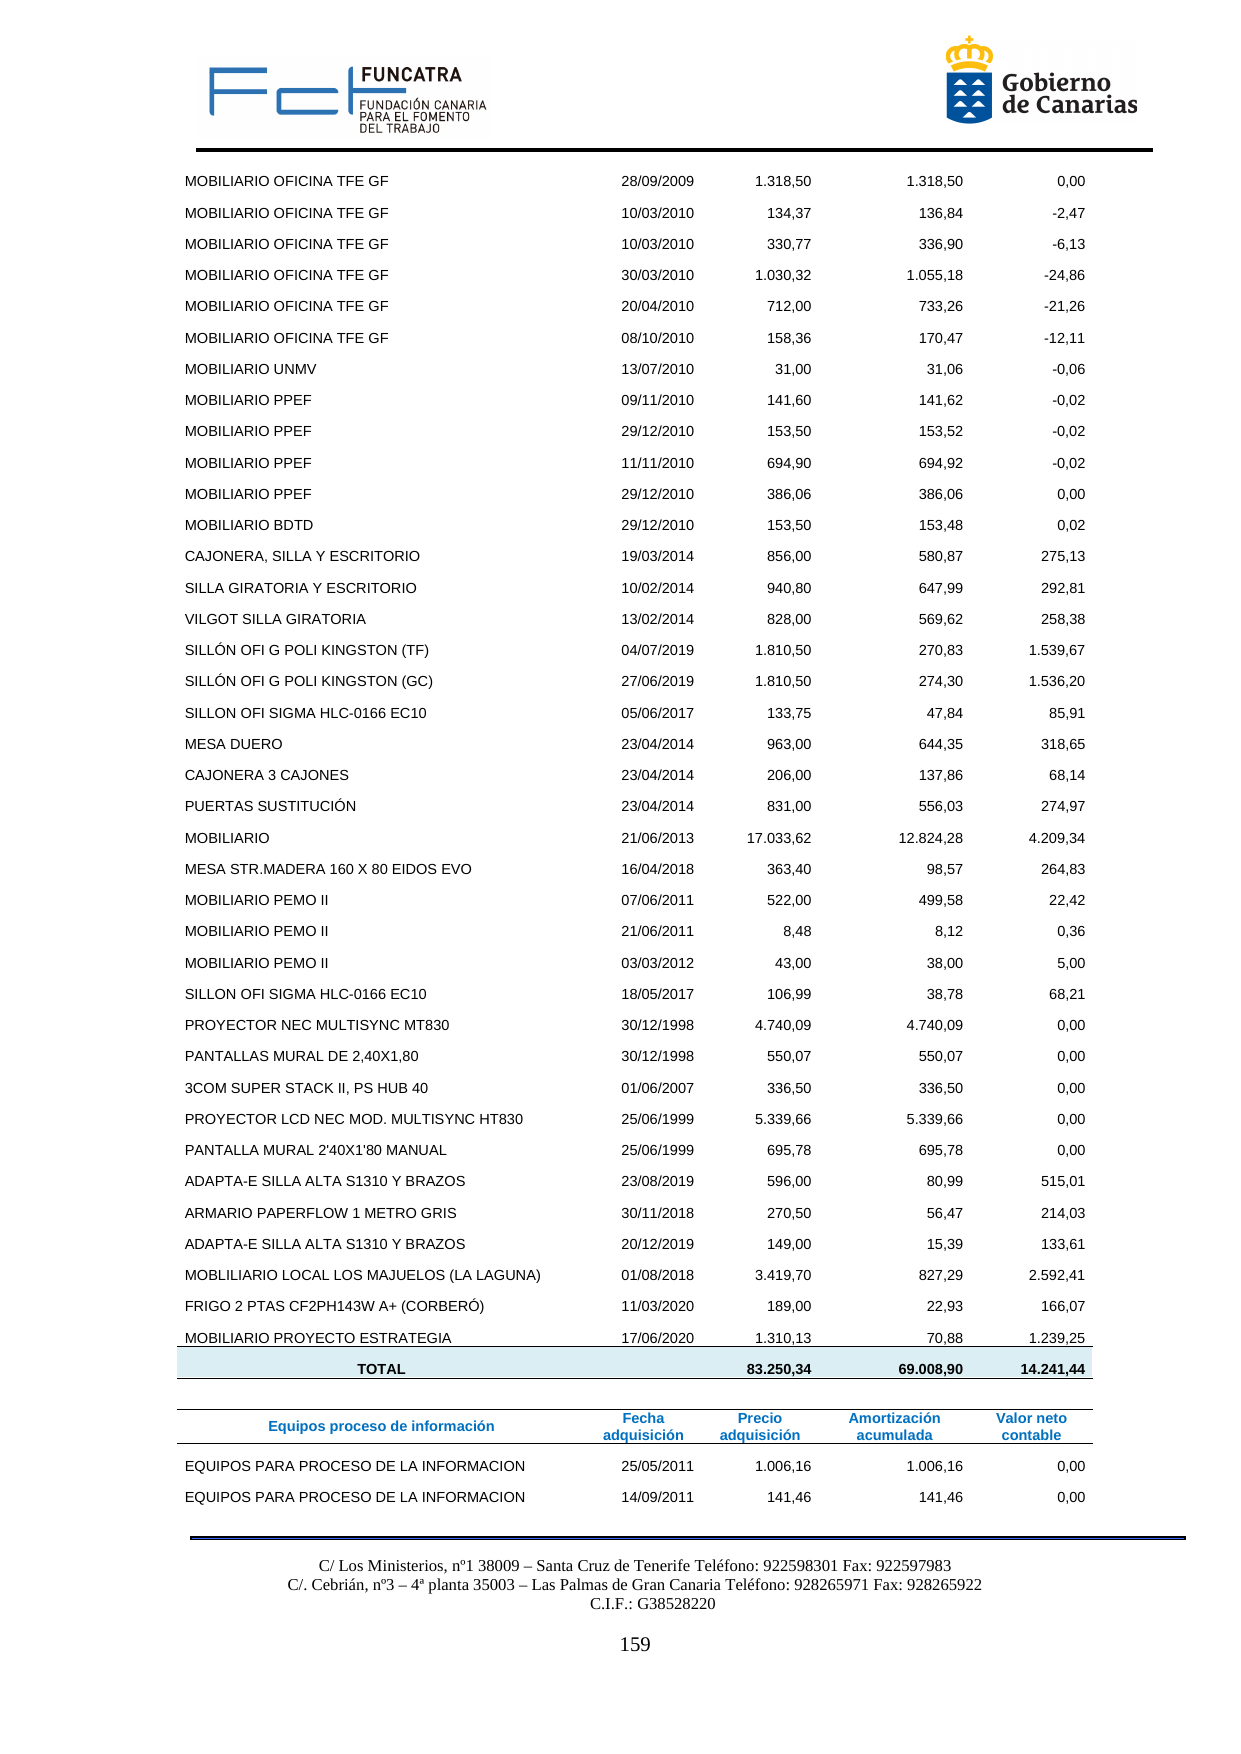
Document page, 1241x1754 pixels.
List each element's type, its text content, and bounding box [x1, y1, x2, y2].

table_cell PANTALLA MURAL 2'40X1'80 MANUAL [177, 1128, 586, 1159]
table_cell 43,00 [701, 940, 819, 971]
table_cell 13/02/2014 [586, 596, 701, 627]
table_cell MOBILIARIO OFICINA TFE GF [177, 315, 586, 346]
table_cell 556,03 [819, 784, 970, 815]
table_cell Amortización acumulada [819, 1410, 970, 1443]
table_cell 09/11/2010 [586, 378, 701, 409]
table_cell SILLÓN OFI G POLI KINGSTON (GC) [177, 659, 586, 690]
table_cell 14.241,44 [970, 1347, 1092, 1377]
table_cell 0,00 [970, 1065, 1092, 1096]
table_cell SILLA GIRATORIA Y ESCRITORIO [177, 565, 586, 596]
table_cell MOBILIARIO OFICINA TFE GF [177, 159, 586, 190]
table_cell 1.030,32 [701, 253, 819, 284]
table_cell 831,00 [701, 784, 819, 815]
table_cell 330,77 [701, 221, 819, 252]
table_cell 38,00 [819, 940, 970, 971]
table_cell 27/06/2019 [586, 659, 701, 690]
table_cell 68,14 [970, 753, 1092, 784]
table_cell 5.339,66 [701, 1096, 819, 1127]
table_cell 29/12/2010 [586, 409, 701, 440]
table_cell 38,78 [819, 971, 970, 1002]
table_cell [586, 1347, 701, 1377]
table_cell 363,40 [701, 846, 819, 877]
table_cell ARMARIO PAPERFLOW 1 METRO GRIS [177, 1190, 586, 1221]
table_cell 386,06 [819, 471, 970, 502]
table_cell MOBILIARIO PEMO II [177, 940, 586, 971]
table_cell 336,90 [819, 221, 970, 252]
table_cell 141,46 [819, 1475, 970, 1506]
table_cell 29/12/2010 [586, 503, 701, 534]
table_cell 0,00 [970, 1444, 1092, 1474]
table_cell 3.419,70 [701, 1253, 819, 1284]
table_cell SILLÓN OFI G POLI KINGSTON (TF) [177, 628, 586, 659]
table_cell 1.055,18 [819, 253, 970, 284]
table_cell 153,50 [701, 409, 819, 440]
table_cell 98,57 [819, 846, 970, 877]
table_cell MOBILIARIO OFICINA TFE GF [177, 190, 586, 221]
table_cell 12.824,28 [819, 815, 970, 846]
picture [945, 35, 1138, 124]
table_cell 30/11/2018 [586, 1190, 701, 1221]
table_cell 153,48 [819, 503, 970, 534]
table_cell 499,58 [819, 878, 970, 909]
table_cell -0,02 [970, 378, 1092, 409]
table_cell 644,35 [819, 721, 970, 752]
table_cell MOBILIARIO PPEF [177, 409, 586, 440]
table_cell 1.536,20 [970, 659, 1092, 690]
table_cell 22,93 [819, 1284, 970, 1315]
table_cell 16/04/2018 [586, 846, 701, 877]
table_cell 580,87 [819, 534, 970, 565]
table_cell 0,36 [970, 909, 1092, 940]
table_cell 733,26 [819, 284, 970, 315]
table_cell [970, 1379, 1092, 1409]
table_cell 318,65 [970, 721, 1092, 752]
table_cell 4.740,09 [701, 1003, 819, 1034]
table_cell 0,00 [970, 471, 1092, 502]
table_cell 17.033,62 [701, 815, 819, 846]
table_cell 13/07/2010 [586, 346, 701, 377]
table_cell 695,78 [819, 1128, 970, 1159]
table_cell [701, 1379, 819, 1409]
table_cell 21/06/2013 [586, 815, 701, 846]
table_cell 141,46 [701, 1475, 819, 1506]
table_cell 275,13 [970, 534, 1092, 565]
table_cell 153,52 [819, 409, 970, 440]
table_cell 1.310,13 [701, 1315, 819, 1346]
table_cell MOBILIARIO OFICINA TFE GF [177, 253, 586, 284]
table_cell [819, 1379, 970, 1409]
table_cell 83.250,34 [701, 1347, 819, 1377]
table_cell -24,86 [970, 253, 1092, 284]
table_cell MOBILIARIO UNMV [177, 346, 586, 377]
table_cell 292,81 [970, 565, 1092, 596]
table_cell 30/03/2010 [586, 253, 701, 284]
table_cell 274,30 [819, 659, 970, 690]
table_cell 1.810,50 [701, 628, 819, 659]
table_cell TOTAL [177, 1347, 586, 1377]
table_cell -0,02 [970, 409, 1092, 440]
table_cell 11/03/2020 [586, 1284, 701, 1315]
table_cell 5.339,66 [819, 1096, 970, 1127]
table_cell 03/03/2012 [586, 940, 701, 971]
table_cell MOBILIARIO OFICINA TFE GF [177, 284, 586, 315]
table_cell VILGOT SILLA GIRATORIA [177, 596, 586, 627]
table_cell 11/11/2010 [586, 440, 701, 471]
table_cell Precio adquisición [701, 1410, 819, 1443]
table_cell Valor neto contable [970, 1410, 1092, 1443]
table_cell 264,83 [970, 846, 1092, 877]
table_cell 01/06/2007 [586, 1065, 701, 1096]
table_cell 133,61 [970, 1221, 1092, 1252]
table_cell 134,37 [701, 190, 819, 221]
table_cell 0,00 [970, 1128, 1092, 1159]
table_cell 0,00 [970, 1096, 1092, 1127]
table_cell MOBILIARIO PROYECTO ESTRATEGIA [177, 1315, 586, 1346]
table_cell 8,48 [701, 909, 819, 940]
table_cell MOBILIARIO PPEF [177, 471, 586, 502]
table_cell MOBILIARIO PEMO II [177, 878, 586, 909]
table_cell 270,83 [819, 628, 970, 659]
table_cell 596,00 [701, 1159, 819, 1190]
table_cell 25/06/1999 [586, 1096, 701, 1127]
table_cell 1.810,50 [701, 659, 819, 690]
table_cell 04/07/2019 [586, 628, 701, 659]
table_cell 3COM SUPER STACK II, PS HUB 40 [177, 1065, 586, 1096]
table_cell 0,00 [970, 159, 1092, 190]
table_cell -2,47 [970, 190, 1092, 221]
table_cell 1.539,67 [970, 628, 1092, 659]
table_cell [177, 1379, 586, 1409]
table_cell 14/09/2011 [586, 1475, 701, 1506]
table_cell 206,00 [701, 753, 819, 784]
table_cell 8,12 [819, 909, 970, 940]
table_cell 189,00 [701, 1284, 819, 1315]
table_cell 258,38 [970, 596, 1092, 627]
table_cell MESA DUERO [177, 721, 586, 752]
table_cell 69.008,90 [819, 1347, 970, 1377]
table_cell MOBILIARIO [177, 815, 586, 846]
table_cell 5,00 [970, 940, 1092, 971]
table_cell PUERTAS SUSTITUCIÓN [177, 784, 586, 815]
table_cell 694,92 [819, 440, 970, 471]
table_cell 1.239,25 [970, 1315, 1092, 1346]
table_cell 0,00 [970, 1475, 1092, 1506]
table_cell PROYECTOR NEC MULTISYNC MT830 [177, 1003, 586, 1034]
table_cell EQUIPOS PARA PROCESO DE LA INFORMACION [177, 1475, 586, 1506]
table_cell 01/08/2018 [586, 1253, 701, 1284]
table_cell -6,13 [970, 221, 1092, 252]
table_cell -0,06 [970, 346, 1092, 377]
table_cell 05/06/2017 [586, 690, 701, 721]
table_cell 70,88 [819, 1315, 970, 1346]
table_cell MESA STR.MADERA 160 X 80 EIDOS EVO [177, 846, 586, 877]
table_cell 569,62 [819, 596, 970, 627]
table_cell 20/04/2010 [586, 284, 701, 315]
table_cell 23/04/2014 [586, 721, 701, 752]
table_cell MOBLILIARIO LOCAL LOS MAJUELOS (LA LAGUNA) [177, 1253, 586, 1284]
table_cell SILLON OFI SIGMA HLC-0166 EC10 [177, 971, 586, 1002]
table_cell 21/06/2011 [586, 909, 701, 940]
table_cell 963,00 [701, 721, 819, 752]
table_cell 29/12/2010 [586, 471, 701, 502]
table_cell 695,78 [701, 1128, 819, 1159]
table_cell 25/06/1999 [586, 1128, 701, 1159]
table_cell 515,01 [970, 1159, 1092, 1190]
table_cell 1.318,50 [701, 159, 819, 190]
table_cell 214,03 [970, 1190, 1092, 1221]
table_cell 2.592,41 [970, 1253, 1092, 1284]
table_cell 106,99 [701, 971, 819, 1002]
table_cell PROYECTOR LCD NEC MOD. MULTISYNC HT830 [177, 1096, 586, 1127]
table_cell 4.740,09 [819, 1003, 970, 1034]
table_cell 856,00 [701, 534, 819, 565]
table_cell 31,06 [819, 346, 970, 377]
table_cell 136,84 [819, 190, 970, 221]
table_cell ADAPTA-E SILLA ALTA S1310 Y BRAZOS [177, 1221, 586, 1252]
table_cell MOBILIARIO PPEF [177, 440, 586, 471]
table_cell Equipos proceso de información [177, 1410, 586, 1443]
table_cell -21,26 [970, 284, 1092, 315]
table_cell -12,11 [970, 315, 1092, 346]
table_cell 23/08/2019 [586, 1159, 701, 1190]
table_cell 274,97 [970, 784, 1092, 815]
table_cell EQUIPOS PARA PROCESO DE LA INFORMACION [177, 1444, 586, 1474]
table_cell 1.006,16 [819, 1444, 970, 1474]
table_cell 153,50 [701, 503, 819, 534]
table_cell MOBILIARIO BDTD [177, 503, 586, 534]
table_cell 141,62 [819, 378, 970, 409]
table_cell 23/04/2014 [586, 753, 701, 784]
table_cell MOBILIARIO PPEF [177, 378, 586, 409]
table_cell 31,00 [701, 346, 819, 377]
table_cell 17/06/2020 [586, 1315, 701, 1346]
table_cell 940,80 [701, 565, 819, 596]
table_cell -0,02 [970, 440, 1092, 471]
table_cell 19/03/2014 [586, 534, 701, 565]
table_cell 15,39 [819, 1221, 970, 1252]
table_cell 133,75 [701, 690, 819, 721]
table_cell 828,00 [701, 596, 819, 627]
table_cell 22,42 [970, 878, 1092, 909]
table_cell CAJONERA, SILLA Y ESCRITORIO [177, 534, 586, 565]
table_cell 137,86 [819, 753, 970, 784]
table_cell PANTALLAS MURAL DE 2,40X1,80 [177, 1034, 586, 1065]
table_cell 30/12/1998 [586, 1034, 701, 1065]
table_cell 0,00 [970, 1034, 1092, 1065]
table_cell 522,00 [701, 878, 819, 909]
table_cell 336,50 [701, 1065, 819, 1096]
table_cell [586, 1379, 701, 1409]
table_cell 10/02/2014 [586, 565, 701, 596]
table_cell 550,07 [819, 1034, 970, 1065]
table_cell 149,00 [701, 1221, 819, 1252]
table_cell 647,99 [819, 565, 970, 596]
table_cell 23/04/2014 [586, 784, 701, 815]
table_cell 0,00 [970, 1003, 1092, 1034]
table_cell ADAPTA-E SILLA ALTA S1310 Y BRAZOS [177, 1159, 586, 1190]
table_cell 30/12/1998 [586, 1003, 701, 1034]
table_cell 68,21 [970, 971, 1092, 1002]
table_cell 80,99 [819, 1159, 970, 1190]
table_cell Fecha adquisición [586, 1410, 701, 1443]
table_cell 25/05/2011 [586, 1444, 701, 1474]
table_cell 270,50 [701, 1190, 819, 1221]
table_cell SILLON OFI SIGMA HLC-0166 EC10 [177, 690, 586, 721]
table_cell 336,50 [819, 1065, 970, 1096]
table_cell 28/09/2009 [586, 159, 701, 190]
table_cell 4.209,34 [970, 815, 1092, 846]
table_cell 141,60 [701, 378, 819, 409]
table_cell 08/10/2010 [586, 315, 701, 346]
table_cell 85,91 [970, 690, 1092, 721]
table_cell 56,47 [819, 1190, 970, 1221]
table_cell 20/12/2019 [586, 1221, 701, 1252]
table_cell 10/03/2010 [586, 221, 701, 252]
table_cell 1.006,16 [701, 1444, 819, 1474]
table_cell FRIGO 2 PTAS CF2PH143W A+ (CORBERÓ) [177, 1284, 586, 1315]
table_cell 166,07 [970, 1284, 1092, 1315]
table_cell 694,90 [701, 440, 819, 471]
table_cell 1.318,50 [819, 159, 970, 190]
table_cell 158,36 [701, 315, 819, 346]
table_cell CAJONERA 3 CAJONES [177, 753, 586, 784]
table_cell 712,00 [701, 284, 819, 315]
table_cell 550,07 [701, 1034, 819, 1065]
table_cell 170,47 [819, 315, 970, 346]
table_cell 47,84 [819, 690, 970, 721]
table_cell 386,06 [701, 471, 819, 502]
table_cell 827,29 [819, 1253, 970, 1284]
table_cell 10/03/2010 [586, 190, 701, 221]
table_cell MOBILIARIO PEMO II [177, 909, 586, 940]
table_cell MOBILIARIO OFICINA TFE GF [177, 221, 586, 252]
table_cell 0,02 [970, 503, 1092, 534]
table_cell 18/05/2017 [586, 971, 701, 1002]
table_cell 07/06/2011 [586, 878, 701, 909]
picture [195, 57, 492, 138]
